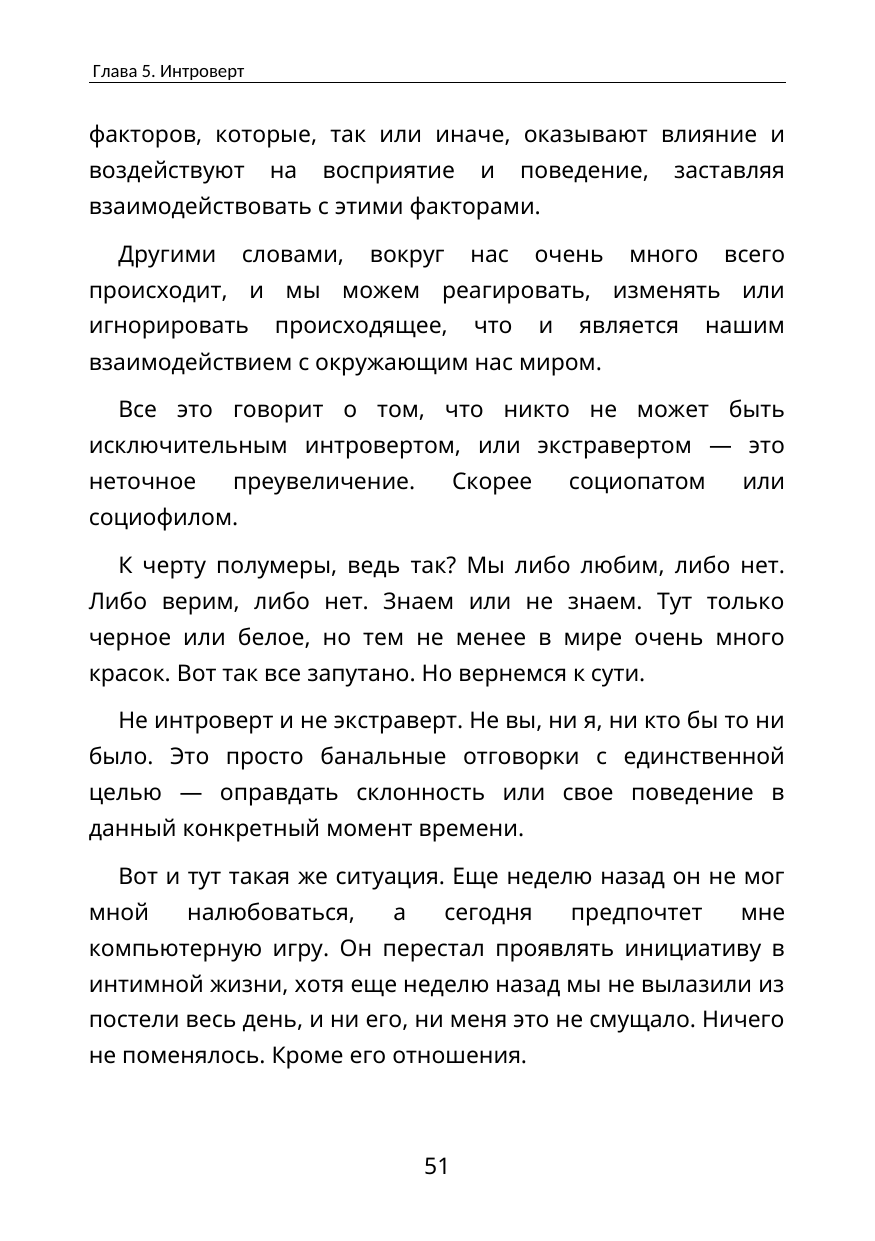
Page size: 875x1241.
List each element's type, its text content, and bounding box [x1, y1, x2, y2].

text факторов, которые, так или иначе, оказывают влияние и воздействуют на восприятие и поведение, заставляя взаимодействовать с этими факторами. [88, 118, 786, 221]
text Вот и тут такая же ситуация. Еще неделю назад он не мог мной налюбоваться, а сегодня предпочтет мне компьютерную игру. Он перестал проявлять инициативу в интимной жизни, хотя еще неделю назад мы не вылазили из постели весь день, и ни его, ни меня это не смущало. Ничего не поменялось. Кроме его отношения. [88, 860, 786, 1071]
text Все это говорит о том, что никто не может быть исключительным интровертом, или экстравертом — это неточное преувеличение. Скорее социопатом или социофилом. [88, 393, 786, 532]
text Не интроверт и не экстраверт. Не вы, ни я, ни кто бы то ни было. Это просто банальные отговорки с единственной целью — оправдать склонность или свое поведение в данный конкретный момент времени. [88, 704, 786, 843]
text Другими словами, вокруг нас очень много всего происходит, и мы можем реагировать, изменять или игнорировать происходящее, что и является нашим взаимодействием с окружающим нас миром. [88, 238, 786, 377]
text К черту полумеры, ведь так? Мы либо любим, либо нет. Либо верим, либо нет. Знаем или не знаем. Тут только черное или белое, но тем не менее в мире очень много красок. Вот так все запутано. Но вернемся к сути. [88, 549, 786, 688]
